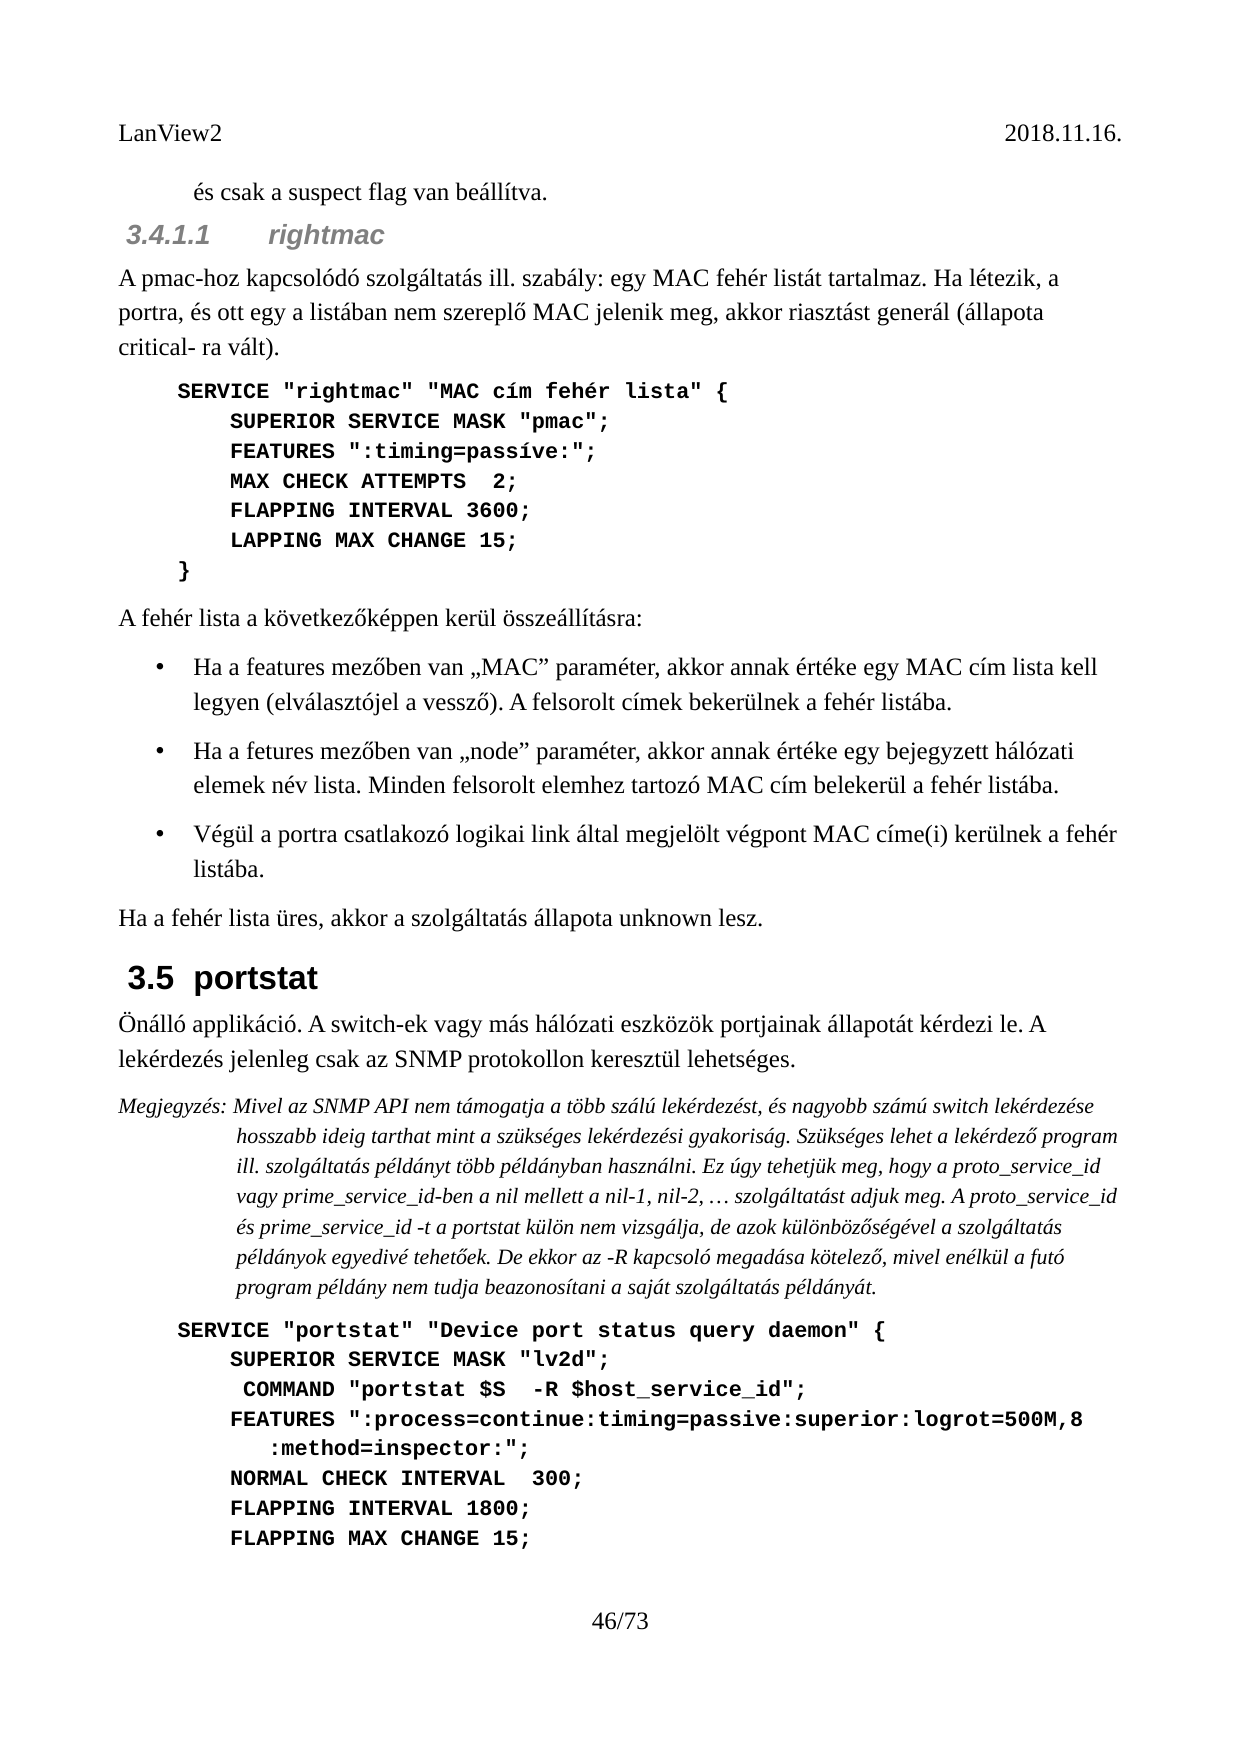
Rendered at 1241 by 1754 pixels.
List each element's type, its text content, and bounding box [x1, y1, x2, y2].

text Megjegyzés: Mivel az SNMP API nem támogatja a több szálú lekérdezést, és nagyobb számú switch lekérdezése hosszabb ideig tarthat mint a szükséges lekérdezési gyakoriság. Szükséges lehet a lekérdező program ill. szolgáltatás példányt több példányban használni. Ez úgy tehetjük meg, hogy a proto_service_id vagy prime_service_id-ben a nil mellett a nil-1, nil-2, … szolgáltatást adjuk meg. A proto_service_id és prime_service_id -t a portstat külön nem vizsgálja, de azok különbözőségével a szolgáltatás példányok egyedivé tehetőek. De ekkor az -R kapcsoló megadása kötelező, mivel enélkül a futó program példány nem tudja beazonosítani a saját szolgáltatás példányát. [118, 1093, 1122, 1299]
text A pmac-hoz kapcsolódó szolgáltatás ill. szabály: egy MAC fehér listát tartalmaz. Ha létezik, a portra, és ott egy a listában nem szereplő MAC jelenik meg, akkor riasztást generál (állapota critical- ra vált). [118, 263, 1122, 360]
list Végül a portra csatlakozó logikai link által megjelölt végpont MAC címe(i) kerülnek a fehér listába. [156, 819, 1122, 882]
list Ha a features mezőben van „MAC” paraméter, akkor annak értéke egy MAC cím lista kell legyen (elválasztójel a vessző). A felsorolt címek bekerülnek a fehér listába. [156, 652, 1122, 715]
subtitle rightmac [118, 218, 1122, 250]
list és csak a suspect flag van beállítva. [156, 177, 1122, 206]
text SERVICE "portstat" "Device port status query daemon" { SUPERIOR SERVICE MASK "lv2d"; COMMAND "portstat $S -R $host_service_id"; FEATURES ":process=continue:timing=passive:superior:logrot=500M,8 :method=inspector:"; NORMAL CHECK INTERVAL 300; FLAPPING INTERVAL 1800; FLAPPING MAX CHANGE 15; [177, 1319, 1122, 1551]
list Ha a fetures mezőben van „node” paraméter, akkor annak értéke egy bejegyzett hálózati elemek név lista. Minden felsorolt elemhez tartozó MAC cím belekerül a fehér listába. [156, 736, 1122, 799]
text Önálló applikáció. A switch-ek vagy más hálózati eszközök portjainak állapotát kérdezi le. A lekérdezés jelenleg csak az SNMP protokollon keresztül lehetséges. [118, 1009, 1122, 1072]
text A fehér lista a következőképpen kerül összeállításra: [118, 603, 1122, 632]
subtitle portstat [118, 958, 1122, 997]
text SERVICE "rightmac" "MAC cím fehér lista" { SUPERIOR SERVICE MASK "pmac"; FEATURES ":timing=passíve:"; MAX CHECK ATTEMPTS 2; FLAPPING INTERVAL 3600; LAPPING MAX CHANGE 15; } [177, 381, 1122, 584]
text Ha a fehér lista üres, akkor a szolgáltatás állapota unknown lesz. [118, 903, 1122, 932]
